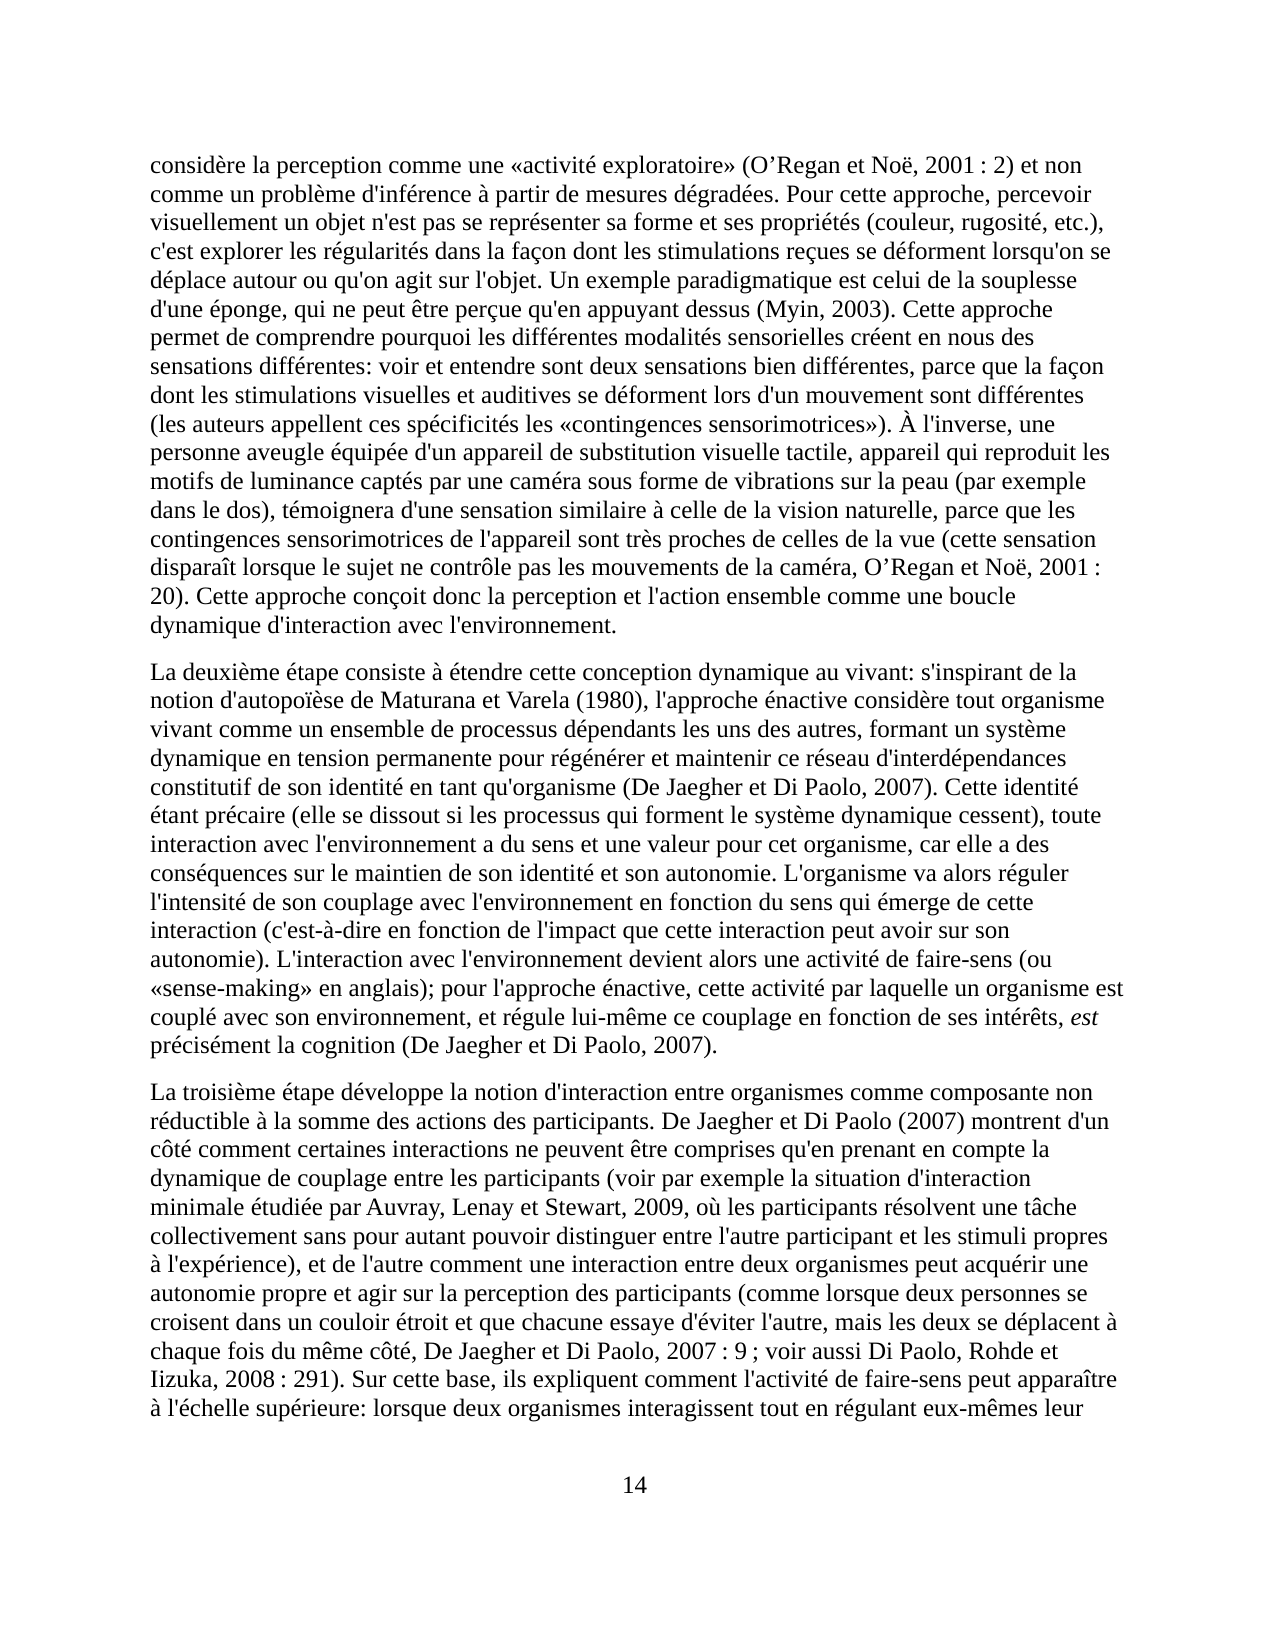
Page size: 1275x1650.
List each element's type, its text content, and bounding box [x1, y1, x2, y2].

text La troisième étape développe la notion d'interaction entre organismes comme composante non réductible à la somme des actions des participants. De Jaegher et Di Paolo (2007) montrent d'un côté comment certaines interactions ne peuvent être comprises qu'en prenant en compte la dynamique de couplage entre les participants (voir par exemple la situation d'interaction minimale étudiée par Auvray, Lenay et Stewart, 2009, où les participants résolvent une tâche collectivement sans pour autant pouvoir distinguer entre l'autre participant et les stimuli propres à l'expérience), et de l'autre comment une interaction entre deux organismes peut acquérir une autonomie propre et agir sur la perception des participants (comme lorsque deux personnes se croisent dans un couloir étroit et que chacune essaye d'éviter l'autre, mais les deux se déplacent à chaque fois du même côté, De Jaegher et Di Paolo, 2007 : 9 ; voir aussi Di Paolo, Rohde et Iizuka, 2008 : 291). Sur cette base, ils expliquent comment l'activité de faire-sens peut apparaître à l'échelle supérieure: lorsque deux organismes interagissent tout en régulant eux-mêmes leur [150, 1077, 1125, 1422]
text La deuxième étape consiste à étendre cette conception dynamique au vivant: s'inspirant de la notion d'autopoïèse de Maturana et Varela (1980), l'approche énactive considère tout organisme vivant comme un ensemble de processus dépendants les uns des autres, formant un système dynamique en tension permanente pour régénérer et maintenir ce réseau d'interdépendances constitutif de son identité en tant qu'organisme (De Jaegher et Di Paolo, 2007). Cette identité étant précaire (elle se dissout si les processus qui forment le système dynamique cessent), toute interaction avec l'environnement a du sens et une valeur pour cet organisme, car elle a des conséquences sur le maintien de son identité et son autonomie. L'organisme va alors réguler l'intensité de son couplage avec l'environnement en fonction du sens qui émerge de cette interaction (c'est-à-dire en fonction de l'impact que cette interaction peut avoir sur son autonomie). L'interaction avec l'environnement devient alors une activité de faire-sens (ou «sense-making» en anglais); pour l'approche énactive, cette activité par laquelle un organisme est couplé avec son environnement, et régule lui-même ce couplage en fonction de ses intérêts, est précisément la cognition (De Jaegher et Di Paolo, 2007). [150, 657, 1125, 1059]
text considère la perception comme une «activité exploratoire» (O’Regan et Noë, 2001 : 2) et non comme un problème d'inférence à partir de mesures dégradées. Pour cette approche, percevoir visuellement un objet n'est pas se représenter sa forme et ses propriétés (couleur, rugosité, etc.), c'est explorer les régularités dans la façon dont les stimulations reçues se déforment lorsqu'on se déplace autour ou qu'on agit sur l'objet. Un exemple paradigmatique est celui de la souplesse d'une éponge, qui ne peut être perçue qu'en appuyant dessus (Myin, 2003). Cette approche permet de comprendre pourquoi les différentes modalités sensorielles créent en nous des sensations différentes: voir et entendre sont deux sensations bien différentes, parce que la façon dont les stimulations visuelles et auditives se déforment lors d'un mouvement sont différentes (les auteurs appellent ces spécificités les «contingences sensorimotrices»). À l'inverse, une personne aveugle équipée d'un appareil de substitution visuelle tactile, appareil qui reproduit les motifs de luminance captés par une caméra sous forme de vibrations sur la peau (par exemple dans le dos), témoignera d'une sensation similaire à celle de la vision naturelle, parce que les contingences sensorimotrices de l'appareil sont très proches de celles de la vue (cette sensation disparaît lorsque le sujet ne contrôle pas les mouvements de la caméra, O’Regan et Noë, 2001 : 20). Cette approche conçoit donc la perception et l'action ensemble comme une boucle dynamique d'interaction avec l'environnement. [150, 150, 1125, 639]
